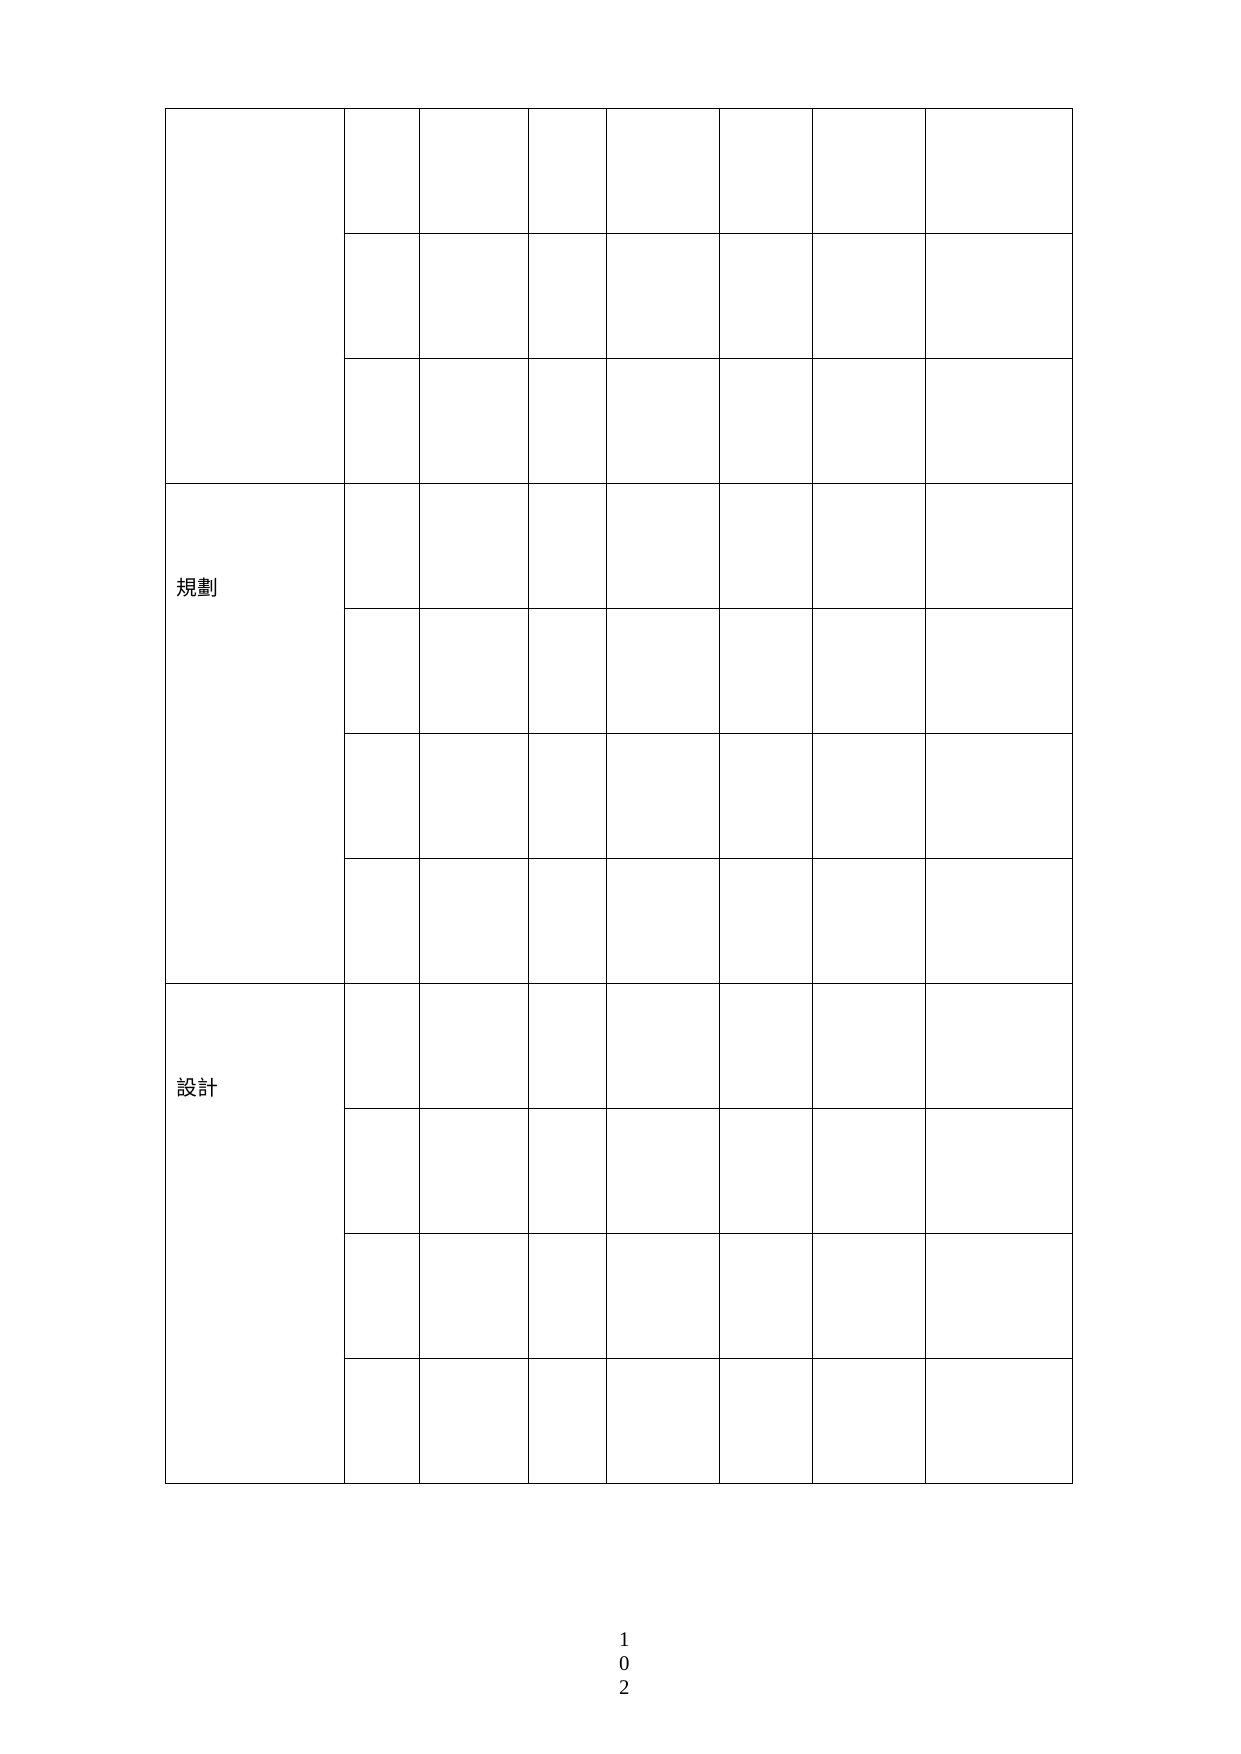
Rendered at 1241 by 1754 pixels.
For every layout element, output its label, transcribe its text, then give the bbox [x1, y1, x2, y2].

table_cell [529, 109, 606, 233]
table_cell [345, 234, 419, 358]
table_cell [345, 109, 419, 233]
table_cell [926, 984, 1072, 1108]
table_cell [420, 359, 528, 483]
table_cell 規劃 [166, 484, 344, 983]
table_cell [345, 1359, 419, 1483]
table_cell [529, 734, 606, 858]
table_cell [420, 984, 528, 1108]
table_cell [720, 234, 812, 358]
table_cell [529, 234, 606, 358]
table_cell [720, 609, 812, 733]
table_cell [420, 859, 528, 983]
table_cell [926, 859, 1072, 983]
table_cell [720, 1234, 812, 1358]
table_cell [607, 984, 719, 1108]
table_cell [607, 609, 719, 733]
table_cell [607, 359, 719, 483]
table_cell [926, 109, 1072, 233]
table_cell [720, 109, 812, 233]
table_cell [926, 1109, 1072, 1233]
table_cell [720, 984, 812, 1108]
table_cell [345, 859, 419, 983]
table_cell [345, 484, 419, 608]
table_cell [345, 359, 419, 483]
table_cell [607, 1109, 719, 1233]
table_cell [813, 734, 925, 858]
table_cell 設計 [166, 984, 344, 1483]
table_cell [813, 859, 925, 983]
table_cell [813, 1109, 925, 1233]
table_cell [607, 1234, 719, 1358]
table_cell [607, 859, 719, 983]
table_cell [926, 1234, 1072, 1358]
table_cell [166, 109, 344, 483]
table_cell [345, 984, 419, 1108]
table_cell [420, 484, 528, 608]
table_cell [607, 734, 719, 858]
table_cell [529, 484, 606, 608]
table_cell [607, 234, 719, 358]
table_cell [529, 1109, 606, 1233]
table_cell [529, 1359, 606, 1483]
table_cell [813, 359, 925, 483]
table_cell [813, 109, 925, 233]
table_cell [720, 734, 812, 858]
table_cell [720, 484, 812, 608]
table_cell [420, 609, 528, 733]
table_cell [420, 109, 528, 233]
table_cell [813, 609, 925, 733]
table_cell [926, 234, 1072, 358]
table_cell [813, 234, 925, 358]
table_cell [529, 859, 606, 983]
table_cell [345, 609, 419, 733]
table_cell [926, 359, 1072, 483]
table_cell [345, 734, 419, 858]
table_cell [720, 859, 812, 983]
table_cell [607, 109, 719, 233]
table_cell [345, 1234, 419, 1358]
table_cell [813, 1234, 925, 1358]
table_cell [926, 484, 1072, 608]
table_cell [420, 234, 528, 358]
table_cell [420, 1109, 528, 1233]
table_cell [926, 1359, 1072, 1483]
table_cell [529, 609, 606, 733]
table_cell [607, 484, 719, 608]
table_cell [720, 1109, 812, 1233]
table_cell [926, 609, 1072, 733]
table_cell [720, 359, 812, 483]
table_cell [529, 984, 606, 1108]
table_cell [607, 1359, 719, 1483]
table_cell [529, 359, 606, 483]
table_cell [813, 1359, 925, 1483]
table_cell [813, 984, 925, 1108]
table_cell [529, 1234, 606, 1358]
table_cell [926, 734, 1072, 858]
table_cell [720, 1359, 812, 1483]
table_cell [420, 1359, 528, 1483]
table_cell [345, 1109, 419, 1233]
table_cell [420, 1234, 528, 1358]
table_cell [813, 484, 925, 608]
table_cell [420, 734, 528, 858]
